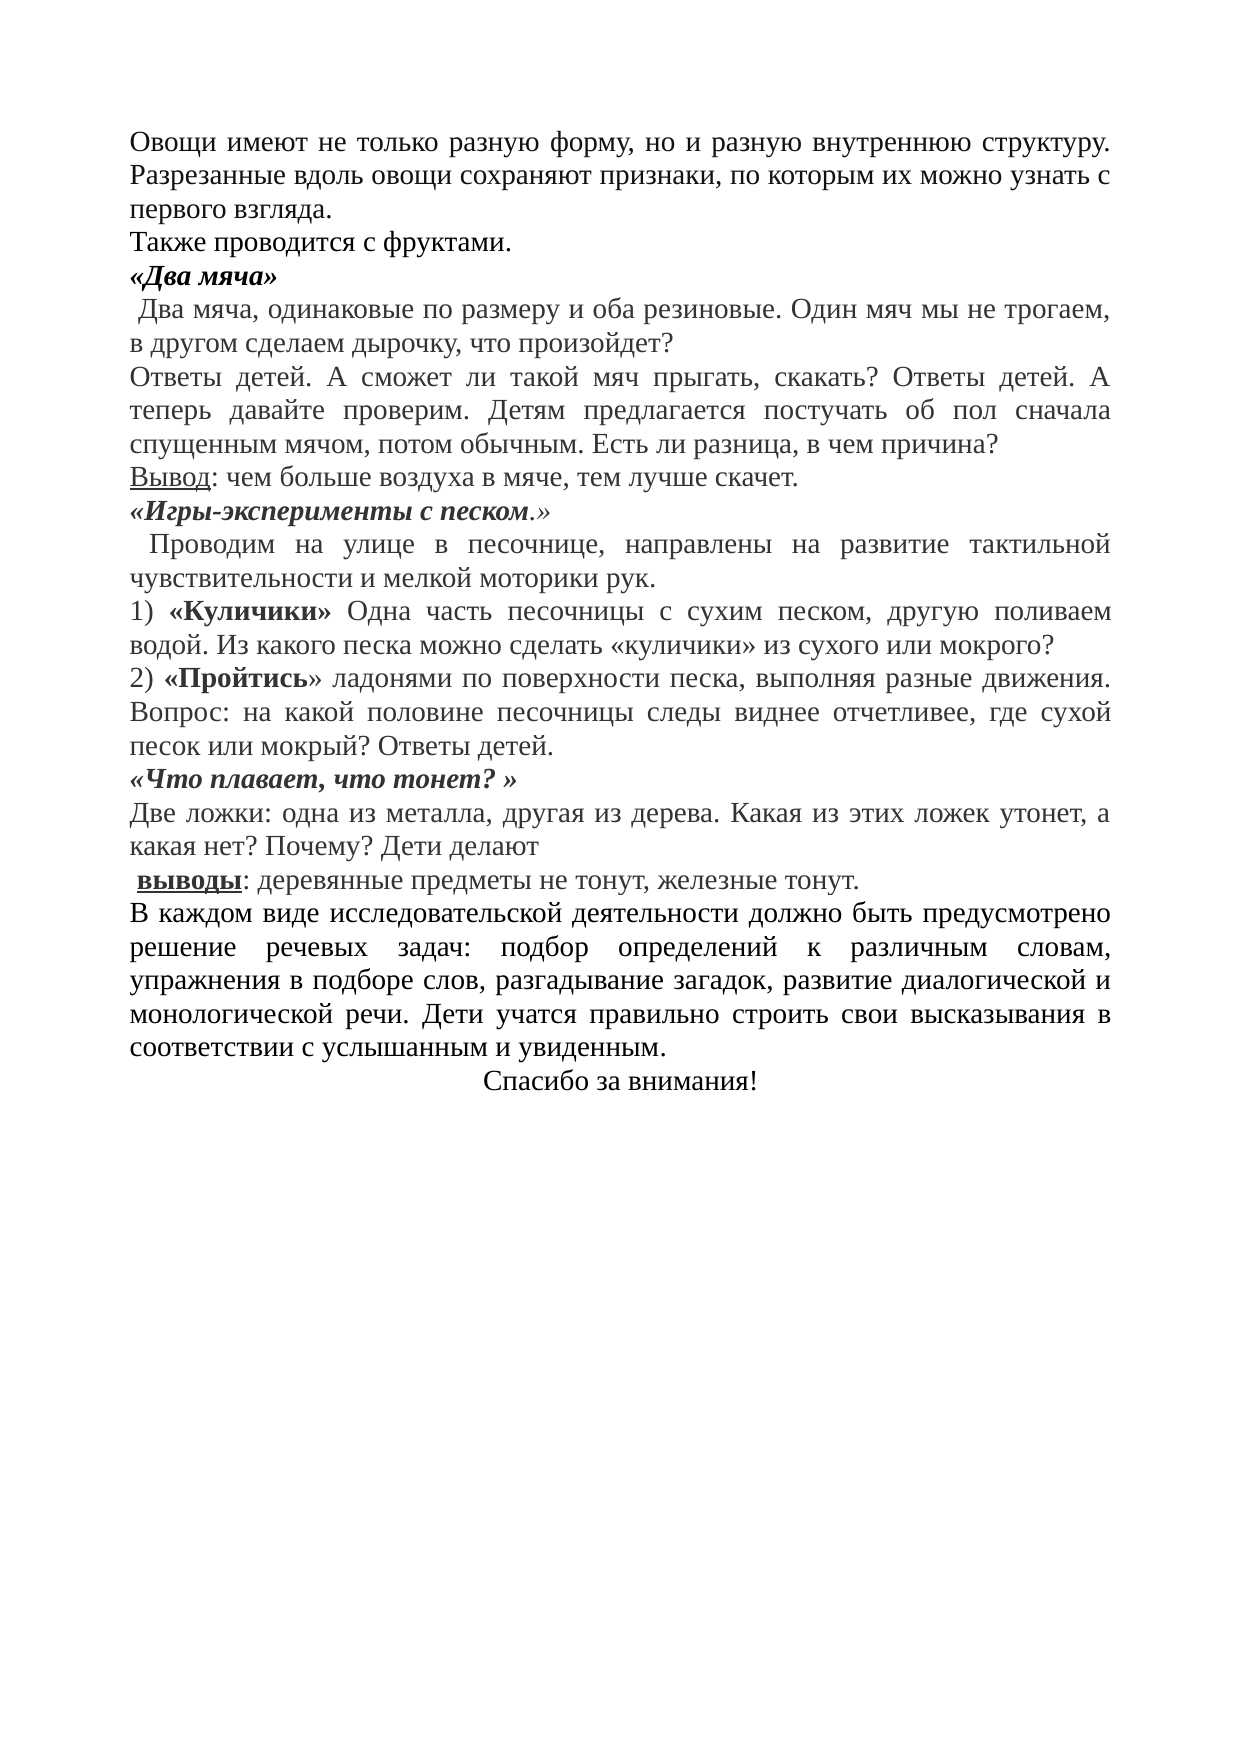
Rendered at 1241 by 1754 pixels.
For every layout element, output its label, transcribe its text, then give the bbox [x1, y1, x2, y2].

table_header Овощи имеют не только разную форму, но и разную внутреннюю структуру. Разрезанные вдоль овощи сохраняют признаки, по которым их можно узнать с первого взгляда. Также проводится с фруктами. «Два мяча» Два мяча, одинаковые по размеру и оба резиновые. Один мяч мы не трогаем, в другом сделаем дырочку, что произойдет? Ответы детей. А сможет ли такой мяч прыгать, скакать? Ответы детей. А теперь давайте проверим. Детям предлагается постучать об пол сначала спущен­ным мячом, потом обычным. Есть ли разница, в чем причина? Вывод: чем больше воздуха в мяче, тем лучше скачет. «Игры-эксперименты с песком.» Проводим на улице в песочнице, направлены на развитие тактильной чувствительности и мелкой моторики рук. 1) «Куличики» Одна часть песочницы с сухим песком, другую поливаем водой. Из какого песка можно сделать «куличики» из сухого или мокрого? 2) «Пройтись» ладонями по поверхности песка, выполняя разные движения. Вопрос: на какой половине песочницы следы виднее отчетливее, где сухой песок или мокрый? Ответы детей. «Что плавает, что тонет? » Две ложки: одна из металла, другая из дерева. Какая из этих ложек утонет, а какая нет? Почему? Дети делают выводы: деревянные предметы не тонут, железные тонут. В каждом виде исследовательской деятельности должно быть предусмотрено решение речевых задач: подбор определений к различным словам, упражнения в подборе слов, разгадывание загадок, развитие диалогической и монологической речи. Дети учатся правильно строить свои высказывания в соответствии с услышанным и увиденным. Спасибо за внимания! [124, 118, 1118, 1102]
